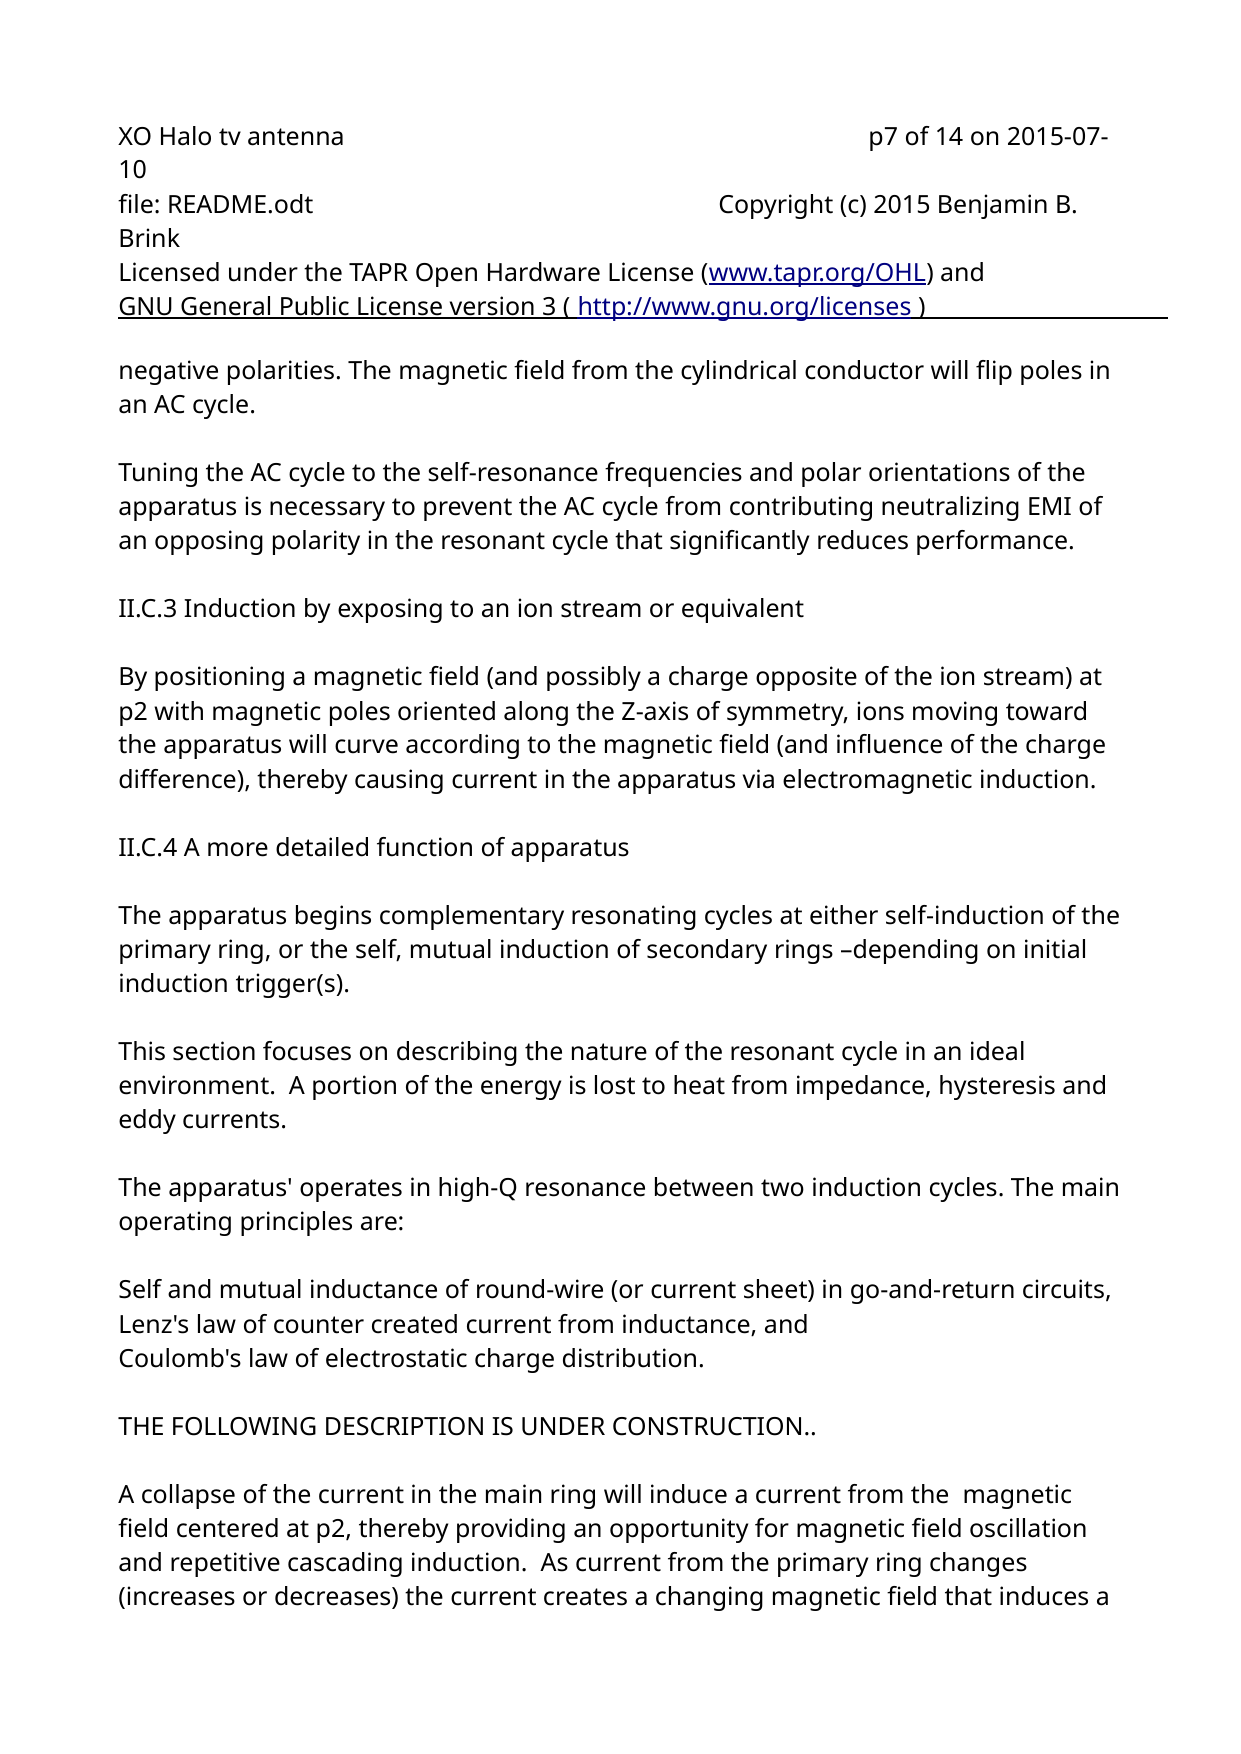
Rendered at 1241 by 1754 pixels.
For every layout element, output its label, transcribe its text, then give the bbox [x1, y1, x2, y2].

text negative polarities. The magnetic field from the cylindrical conductor will flip poles in an AC cycle. [118, 352, 1122, 421]
text II.C.4 A more detailed function of apparatus [118, 829, 1122, 863]
text Lenz's law of counter created current from inductance, and [118, 1306, 1122, 1340]
text Coulomb's law of electrostatic charge distribution. [118, 1340, 1122, 1374]
text THE FOLLOWING DESCRIPTION IS UNDER CONSTRUCTION.. [118, 1408, 1122, 1442]
text Self and mutual inductance of round-wire (or current sheet) in go-and-return circuits, [118, 1272, 1122, 1306]
text Tuning the AC cycle to the self-resonance frequencies and polar orientations of the apparatus is necessary to prevent the AC cycle from contributing neutralizing EMI of an opposing polarity in the resonant cycle that significantly reduces performance. [118, 455, 1122, 557]
text This section focuses on describing the nature of the resonant cycle in an ideal environment. A portion of the energy is lost to heat from impedance, hysteresis and eddy currents. [118, 1034, 1122, 1136]
text II.C.3 Induction by exposing to an ion stream or equivalent [118, 591, 1122, 625]
text By positioning a magnetic field (and possibly a charge opposite of the ion stream) at p2 with magnetic poles oriented along the Z-axis of symmetry, ions moving toward the apparatus will curve according to the magnetic field (and influence of the charge difference), thereby causing current in the apparatus via electromagnetic induction. [118, 659, 1122, 795]
text A collapse of the current in the main ring will induce a current from the magnetic field centered at p2, thereby providing an opportunity for magnetic field oscillation and repetitive cascading induction. As current from the primary ring changes (increases or decreases) the current creates a changing magnetic field that induces a [118, 1477, 1122, 1613]
text The apparatus' operates in high-Q resonance between two induction cycles. The main operating principles are: [118, 1170, 1122, 1238]
text The apparatus begins complementary resonating cycles at either self-induction of the primary ring, or the self, mutual induction of secondary rings –depending on initial induction trigger(s). [118, 897, 1122, 1000]
